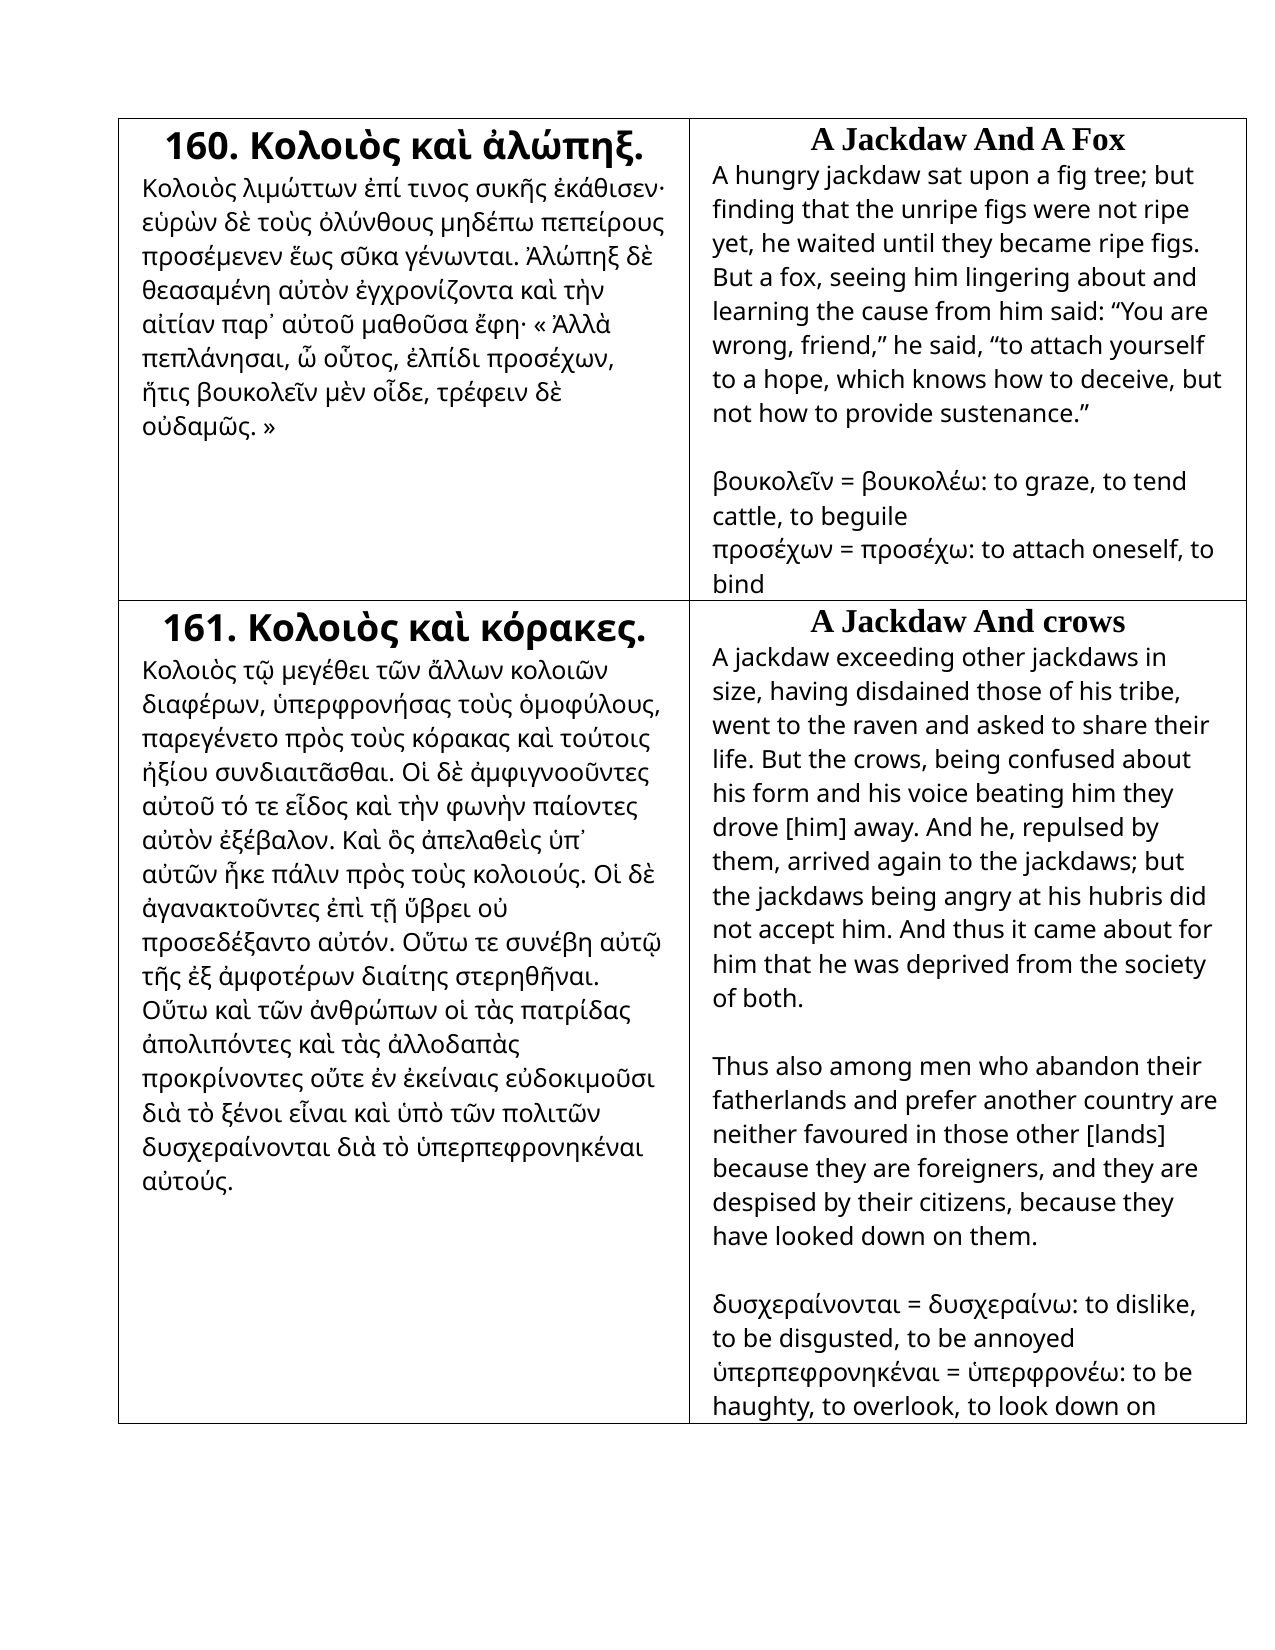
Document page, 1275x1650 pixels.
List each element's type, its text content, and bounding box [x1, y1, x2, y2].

table_cell A Jackdaw And A Fox A hungry jackdaw sat upon a fig tree; but finding that the unripe figs were not ripe yet, he waited until they became ripe figs. But a fox, seeing him lingering about and learning the cause from him said: “You are wrong, friend,” he said, “to attach yourself to a hope, which knows how to deceive, but not how to provide sustenance.” βουκολεῖν = βουκολέω: to graze, to tend cattle, to beguile προσέχων = προσέχω: to attach oneself, to bind [690, 119, 1246, 600]
table_cell A Jackdaw And crows A jackdaw exceeding other jackdaws in size, having disdained those of his tribe, went to the raven and asked to share their life. But the crows, being confused about his form and his voice beating him they drove [him] away. And he, repulsed by them, arrived again to the jackdaws; but the jackdaws being angry at his hubris did not accept him. And thus it came about for him that he was deprived from the society of both. Thus also among men who abandon their fatherlands and prefer another country are neither favoured in those other [lands] because they are foreigners, and they are despised by their citizens, because they have looked down on them. δυσχεραίνονται = δυσχεραίνω: to dislike, to be disgusted, to be annoyed ὑπερπεφρονηκέναι = ὑπερφρονέω: to be haughty, to overlook, to look down on [690, 601, 1246, 1423]
table_cell 161. Κολοιὸς καὶ κόρακες. Κολοιὸς τῷ μεγέθει τῶν ἄλλων κολοιῶν διαφέρων, ὑπερφρονήσας τοὺς ὁμοφύλους, παρεγένετο πρὸς τοὺς κόρακας καὶ τούτοις ἠξίου συνδιαιτᾶσθαι. Οἱ δὲ ἀμφιγνοοῦντες αὐτοῦ τό τε εἶδος καὶ τὴν φωνὴν παίοντες αὐτὸν ἐξέβαλον. Καὶ ὃς ἀπελαθεὶς ὑπ᾿ αὐτῶν ἧκε πάλιν πρὸς τοὺς κολοιούς. Οἱ δὲ ἀγανακτοῦντες ἐπὶ τῇ ὕβρει οὐ προσεδέξαντο αὐτόν. Οὕτω τε συνέβη αὐτῷ τῆς ἐξ ἀμφοτέρων διαίτης στερηθῆναι. Οὕτω καὶ τῶν ἀνθρώπων οἱ τὰς πατρίδας ἀπολιπόντες καὶ τὰς ἀλλοδαπὰς προκρίνοντες οὔτε ἐν ἐκείναις εὐδοκιμοῦσι διὰ τὸ ξένοι εἶναι καὶ ὑπὸ τῶν πολιτῶν δυσχεραίνονται διὰ τὸ ὑπερπεφρονηκέναι αὐτούς. [119, 601, 689, 1423]
table_cell 160. Κολοιὸς καὶ ἀλώπηξ. Κολοιὸς λιμώττων ἐπί τινος συκῆς ἐκάθισεν· εὑρὼν δὲ τοὺς ὀλύνθους μηδέπω πεπείρους προσέμενεν ἕως σῦκα γένωνται. Ἀλώπηξ δὲ θεασαμένη αὐτὸν ἐγχρονίζοντα καὶ τὴν αἰτίαν παρ᾿ αὐτοῦ μαθοῦσα ἔφη· « Ἀλλὰ πεπλάνησαι, ὦ οὗτος, ἐλπίδι προσέχων, ἥτις βουκολεῖν μὲν οἶδε, τρέφειν δὲ οὐδαμῶς. » [119, 119, 689, 600]
